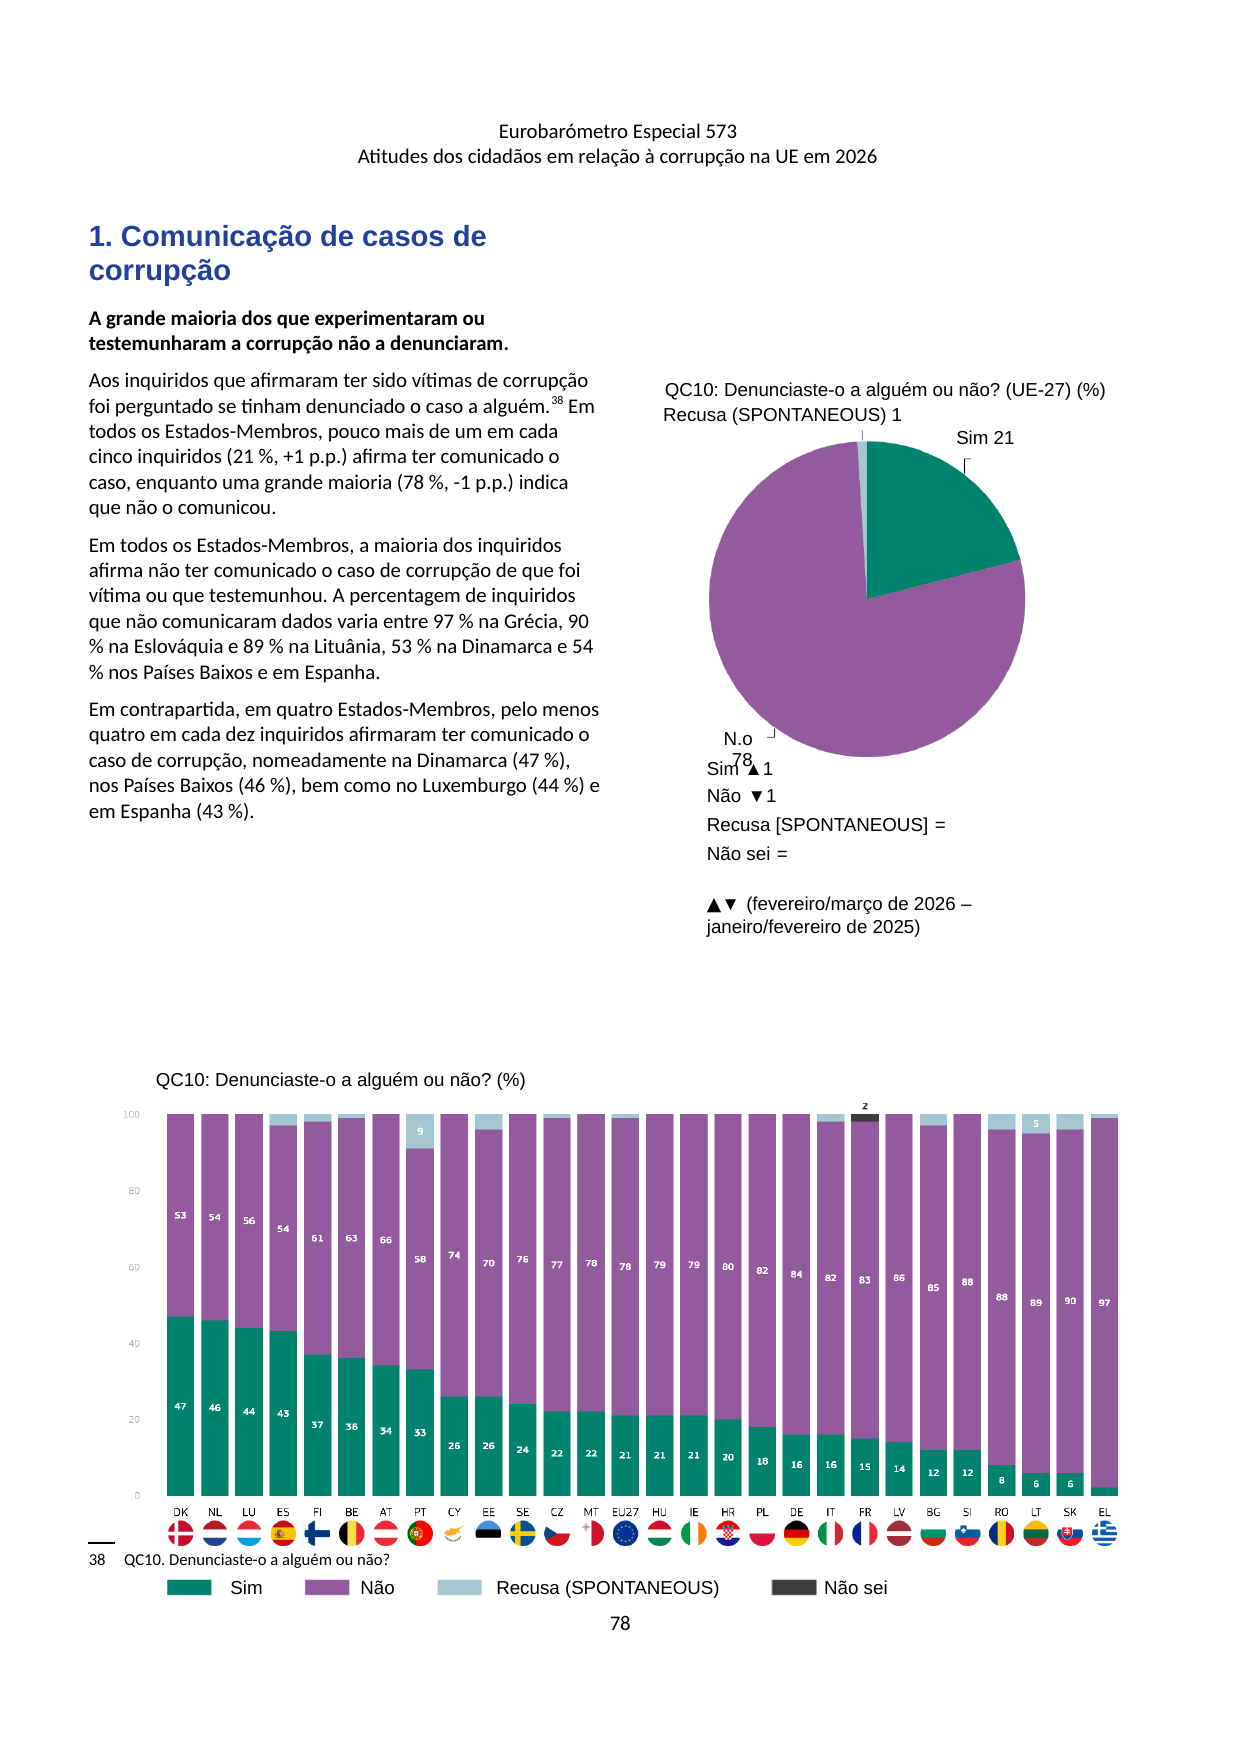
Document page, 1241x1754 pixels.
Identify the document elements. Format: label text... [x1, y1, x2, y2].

text Aos inquiridos que afirmaram ter sido vítimas de corrupção foi perguntado se tinham denunciado o caso a alguém. Em todos os Estados-Membros, pouco mais de um em cada cinco inquiridos (21 %, +1 p.p.) afirma ter comunicado o caso, enquanto uma grande maioria (78 %, -1 p.p.) indica que não o comunicou. [88, 367, 605, 520]
text Em todos os Estados-Membros, a maioria dos inquiridos afirma não ter comunicado o caso de corrupção de que foi vítima ou que testemunhou. A percentagem de inquiridos que não comunicaram dados varia entre 97 % na Grécia, 90 % na Eslováquia e 89 % na Lituânia, 53 % na Dinamarca e 54 % nos Países Baixos e em Espanha. [88, 532, 605, 684]
text QC10. Denunciaste-o a alguém ou não? [88, 1549, 605, 1569]
text Em contrapartida, em quatro Estados-Membros, pelo menos quatro em cada dez inquiridos afirmaram ter comunicado o caso de corrupção, nomeadamente na Dinamarca (47 %), nos Países Baixos (46 %), bem como no Luxemburgo (44 %) e em Espanha (43 %). [88, 696, 605, 823]
picture [115, 1103, 1125, 1552]
picture [162, 1569, 818, 1598]
subtitle 1. Comunicação de casos de corrupção [88, 219, 605, 286]
picture [705, 426, 1031, 761]
text A grande maioria dos que experimentaram ou testemunharam a corrupção não a denunciaram. [88, 305, 605, 356]
